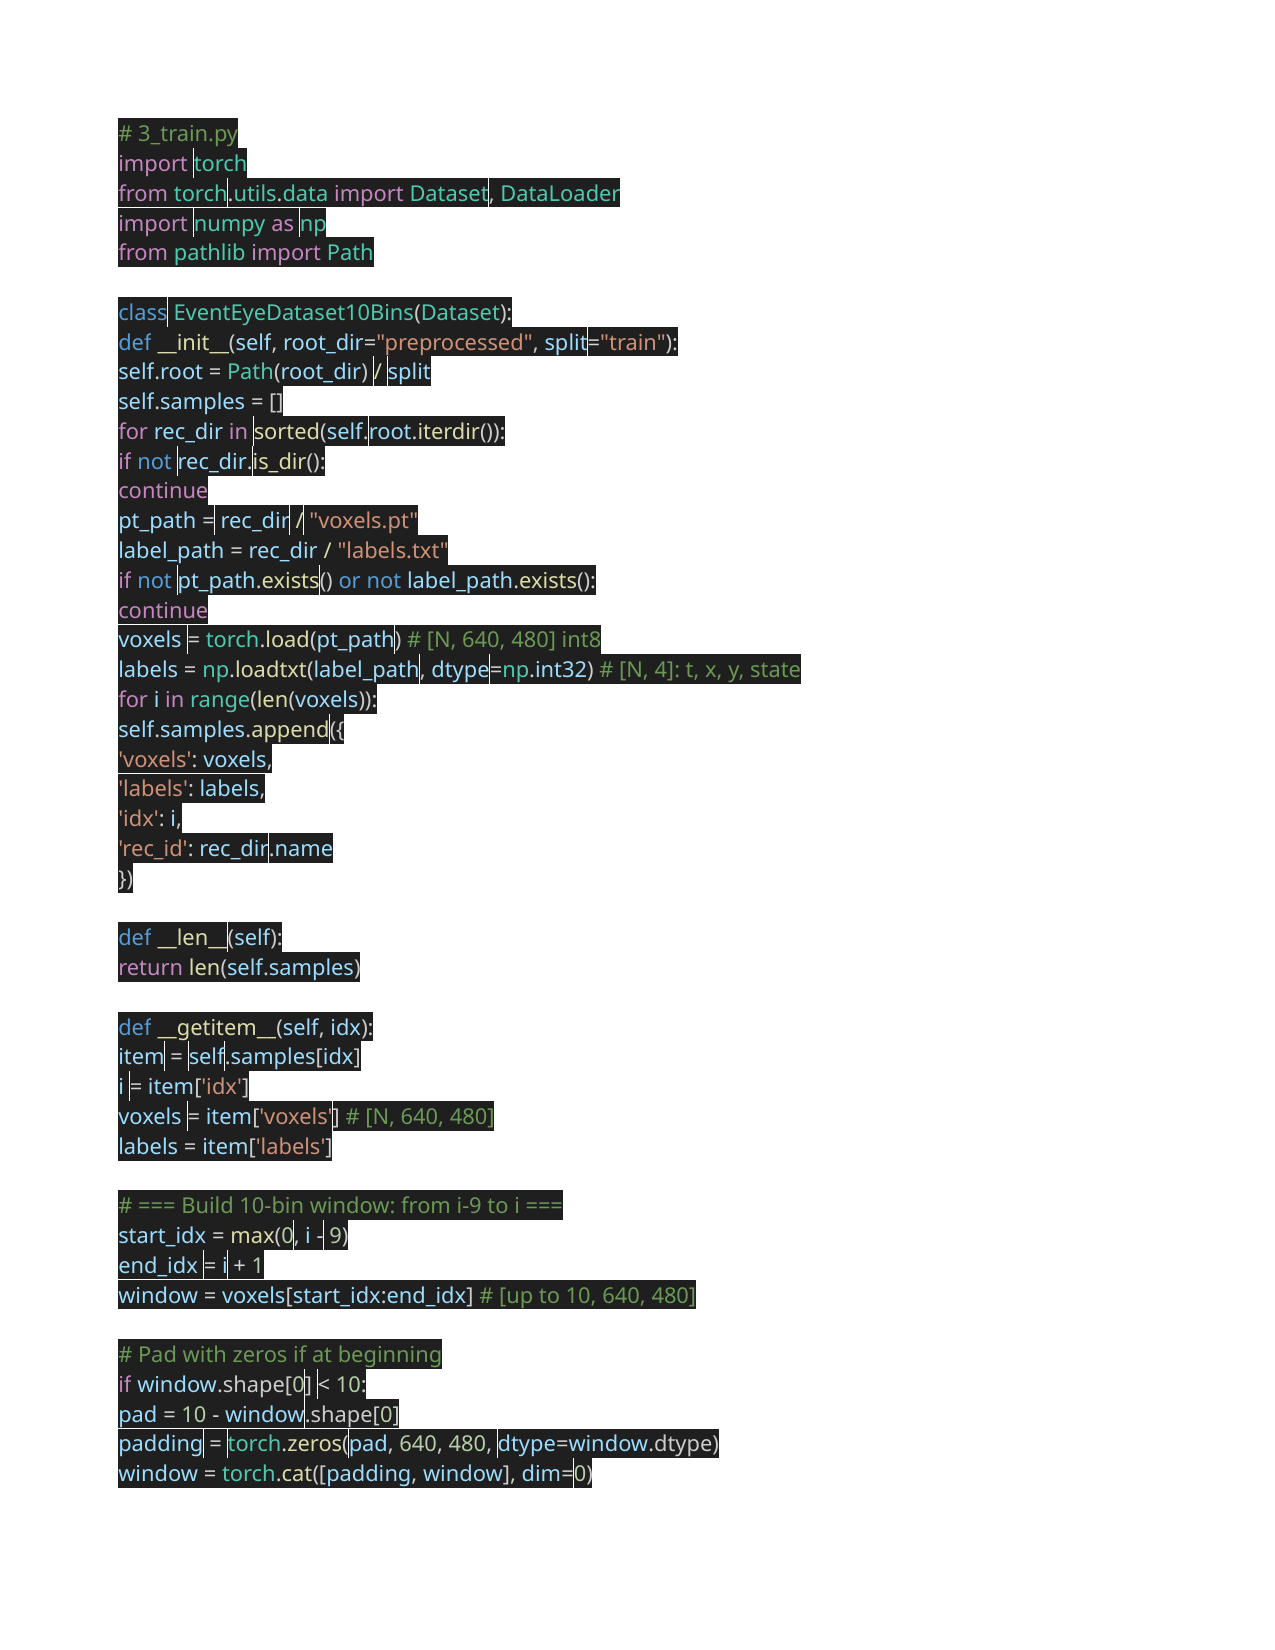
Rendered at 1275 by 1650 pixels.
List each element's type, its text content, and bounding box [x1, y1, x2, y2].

text self.samples.append({ [118, 714, 1157, 744]
text def __init__(self, root_dir="preprocessed", split="train"): [118, 327, 1157, 356]
text import numpy as np [118, 207, 1157, 237]
text if window.shape[0] < 10: [118, 1369, 1157, 1399]
text 'voxels': voxels, [118, 744, 1157, 773]
text for i in range(len(voxels)): [118, 684, 1157, 714]
text self.samples = [] [118, 386, 1157, 416]
text # 3_train.py [118, 118, 1157, 148]
text def __len__(self): [118, 922, 1157, 952]
text 'idx': i, [118, 803, 1157, 833]
text from torch.utils.data import Dataset, DataLoader [118, 178, 1157, 207]
text def __getitem__(self, idx): [118, 1012, 1157, 1041]
text start_idx = max(0, i - 9) [118, 1220, 1157, 1250]
text padding = torch.zeros(pad, 640, 480, dtype=window.dtype) [118, 1428, 1157, 1458]
text if not rec_dir.is_dir(): [118, 446, 1157, 476]
text class EventEyeDataset10Bins(Dataset): [118, 297, 1157, 327]
text window = torch.cat([padding, window], dim=0) [118, 1458, 1157, 1488]
text # === Build 10-bin window: from i-9 to i === [118, 1190, 1157, 1220]
text continue [118, 595, 1157, 624]
text for rec_dir in sorted(self.root.iterdir()): [118, 416, 1157, 446]
text pt_path = rec_dir / "voxels.pt" [118, 505, 1157, 535]
text end_idx = i + 1 [118, 1250, 1157, 1279]
text labels = np.loadtxt(label_path, dtype=np.int32) # [N, 4]: t, x, y, state [118, 654, 1157, 684]
text labels = item['labels'] [118, 1131, 1157, 1161]
text continue [118, 476, 1157, 505]
text label_path = rec_dir / "labels.txt" [118, 535, 1157, 565]
text if not pt_path.exists() or not label_path.exists(): [118, 565, 1157, 595]
text return len(self.samples) [118, 952, 1157, 982]
text # Pad with zeros if at beginning [118, 1339, 1157, 1369]
text window = voxels[start_idx:end_idx] # [up to 10, 640, 480] [118, 1279, 1157, 1309]
text 'labels': labels, [118, 773, 1157, 803]
text item = self.samples[idx] [118, 1041, 1157, 1071]
text }) [118, 863, 1157, 893]
text from pathlib import Path [118, 237, 1157, 267]
text self.root = Path(root_dir) / split [118, 356, 1157, 386]
text pad = 10 - window.shape[0] [118, 1399, 1157, 1428]
text voxels = item['voxels'] # [N, 640, 480] [118, 1101, 1157, 1131]
text voxels = torch.load(pt_path) # [N, 640, 480] int8 [118, 624, 1157, 654]
text import torch [118, 148, 1157, 178]
text 'rec_id': rec_dir.name [118, 833, 1157, 863]
text i = item['idx'] [118, 1071, 1157, 1101]
